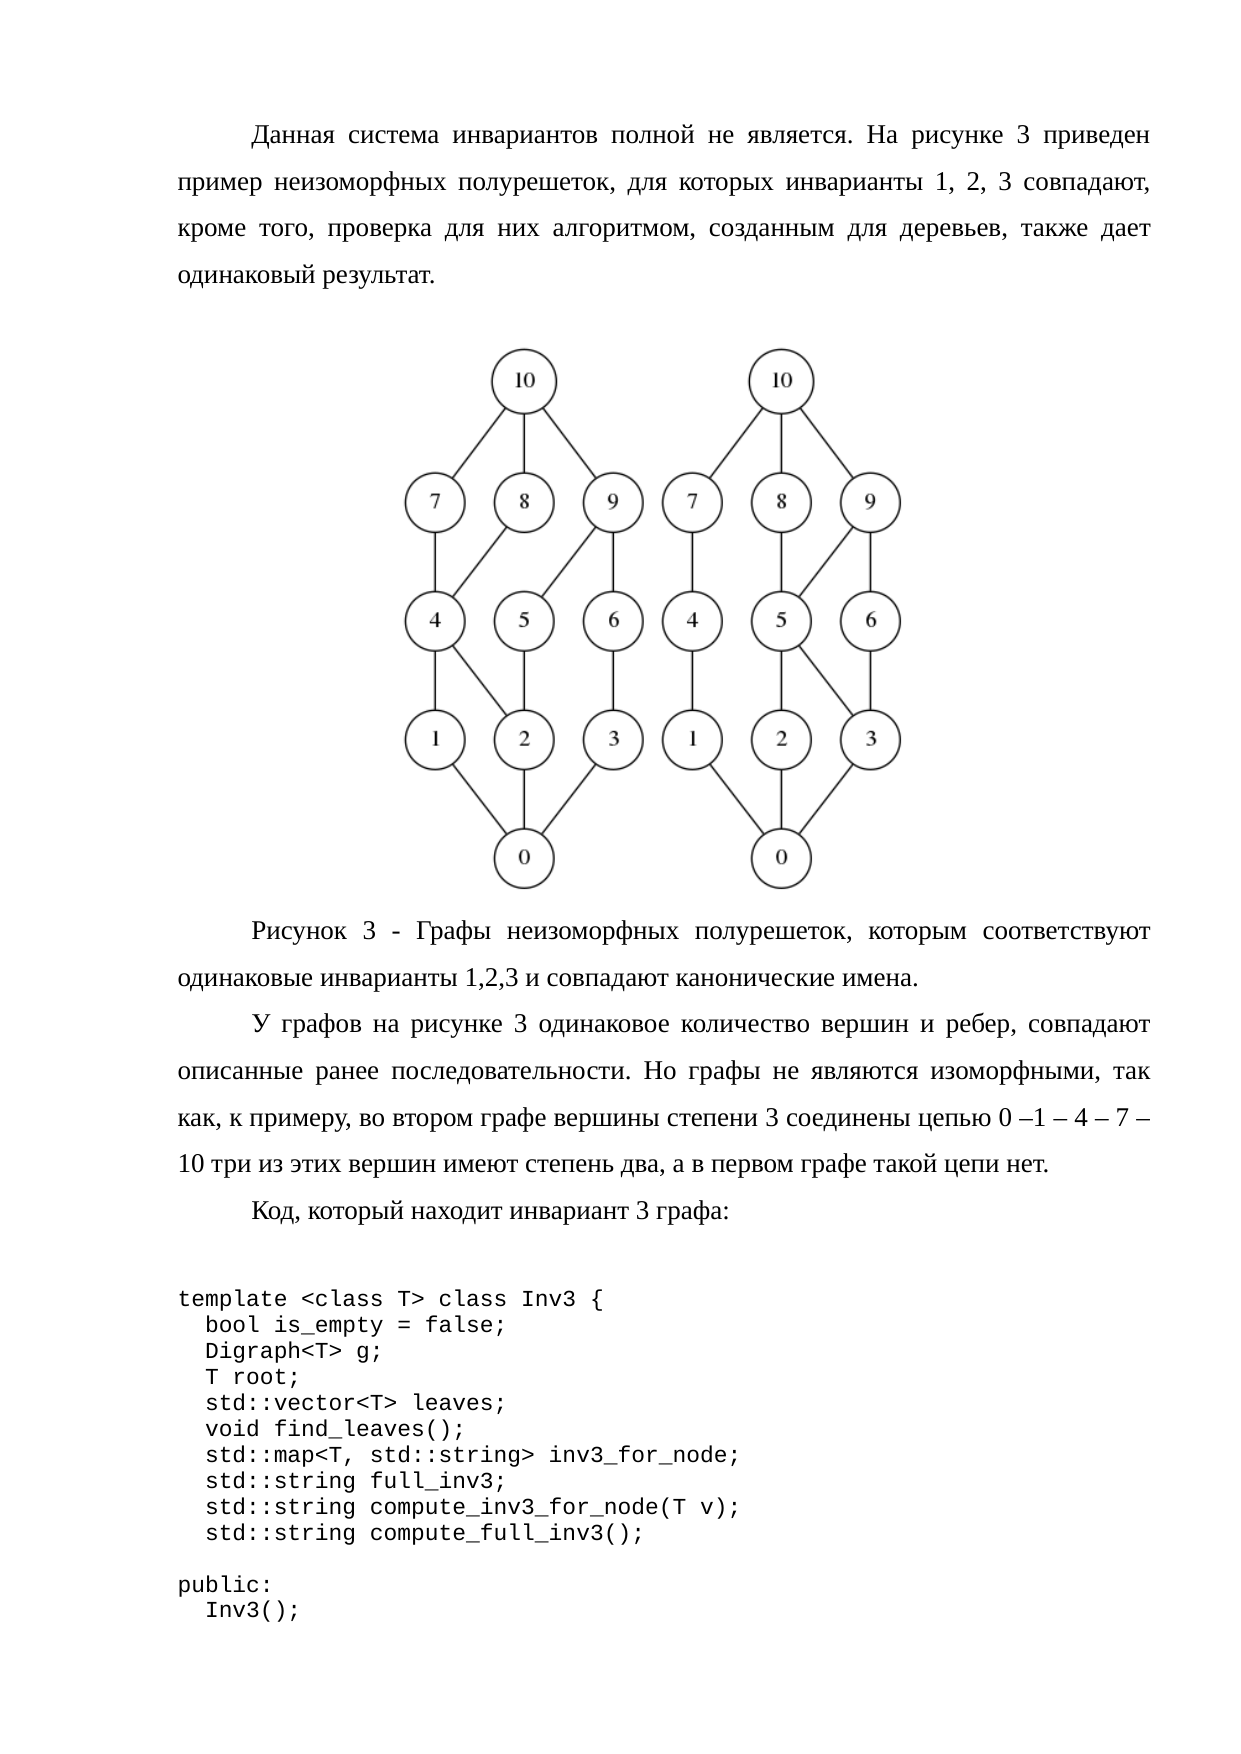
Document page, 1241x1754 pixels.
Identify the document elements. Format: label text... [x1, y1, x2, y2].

text T root; [177, 1365, 1152, 1391]
text std::string compute_full_inv3(); [177, 1521, 1152, 1547]
text public: [177, 1573, 1152, 1599]
text Digraph<T> g; [177, 1339, 1152, 1365]
text Рисунок 3 - Графы неизоморфных полурешеток, которым соответствуют одинаковые инварианты 1,2,3 и совпадают канонические имена. [177, 899, 1152, 992]
text std::vector<T> leaves; [177, 1391, 1152, 1417]
text std::string compute_inv3_for_node(T v); [177, 1495, 1152, 1521]
text Код, который находит инвариант 3 графа: [177, 1194, 1152, 1225]
picture [399, 343, 910, 899]
text bool is_empty = false; [177, 1313, 1152, 1339]
text Inv3(); [177, 1599, 1152, 1625]
text std::map<T, std::string> inv3_for_node; [177, 1443, 1152, 1469]
text std::string full_inv3; [177, 1469, 1152, 1495]
text Данная система инвариантов полной не является. На рисунке 3 приведен пример неизоморфных полурешеток, для которых инварианты 1, 2, 3 совпадают, кроме того, проверка для них алгоритмом, созданным для деревьев, также дает одинаковый результат. [177, 118, 1152, 289]
text void find_leaves(); [177, 1417, 1152, 1443]
text template <class T> class Inv3 { [177, 1288, 1152, 1313]
text У графов на рисунке 3 одинаковое количество вершин и ребер, совпадают описанные ранее последовательности. Но графы не являются изоморфными, так как, к примеру, во втором графе вершины степени 3 соединены цепью 0 –1 – 4 – 7 – 10 три из этих вершин имеют степень два, а в первом графе такой цепи нет. [177, 1008, 1152, 1179]
